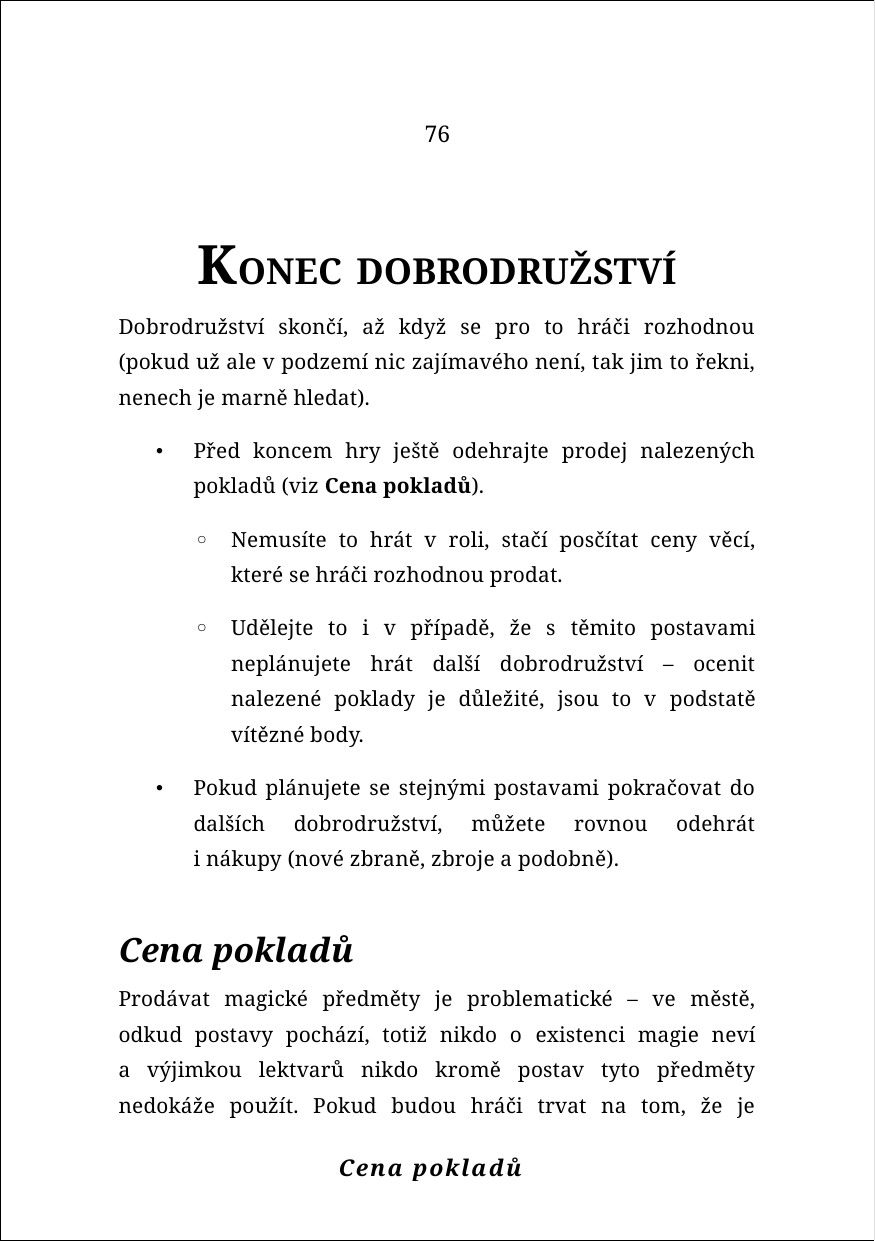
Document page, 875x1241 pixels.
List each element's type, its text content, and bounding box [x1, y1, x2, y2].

list Udělejte to i⁠ v⁠ případě, že s⁠ těmito postavami neplánujete hrát další dobrodružství – ocenit nalezené poklady je důležité, jsou to v⁠ podstatě vítězné body. [193, 613, 756, 748]
subtitle Konec dobrodružství [118, 226, 756, 300]
text Dobrodružství skončí, až když se pro to hráči rozhodnou (pokud už ale v⁠ podzemí nic zajímavého není, tak jim to řekni, nenech je marně hledat). [118, 312, 756, 411]
subtitle Cena pokladů [118, 927, 756, 973]
list Pokud plánujete se stejnými postavami pokračovat do dalších dobrodružství, můžete rovnou odehrát i⁠ nákupy (nové zbraně, zbroje a podobně). [156, 773, 756, 873]
list Nemusíte to hrát v⁠ roli, stačí posčítat ceny věcí, které se hráči rozhodnou prodat. [193, 525, 756, 589]
text Prodávat magické předměty je problematické – ve městě, odkud postavy pochází, totiž nikdo o⁠ existenci magie neví a⁠ výjimkou lektvarů nikdo kromě postav tyto předměty nedokáže použít. Pokud budou hráči trvat na tom, že je [118, 984, 756, 1119]
list Před koncem hry ještě odehrajte prodej nalezených pokladů (viz Cena pokladů). [156, 436, 756, 500]
